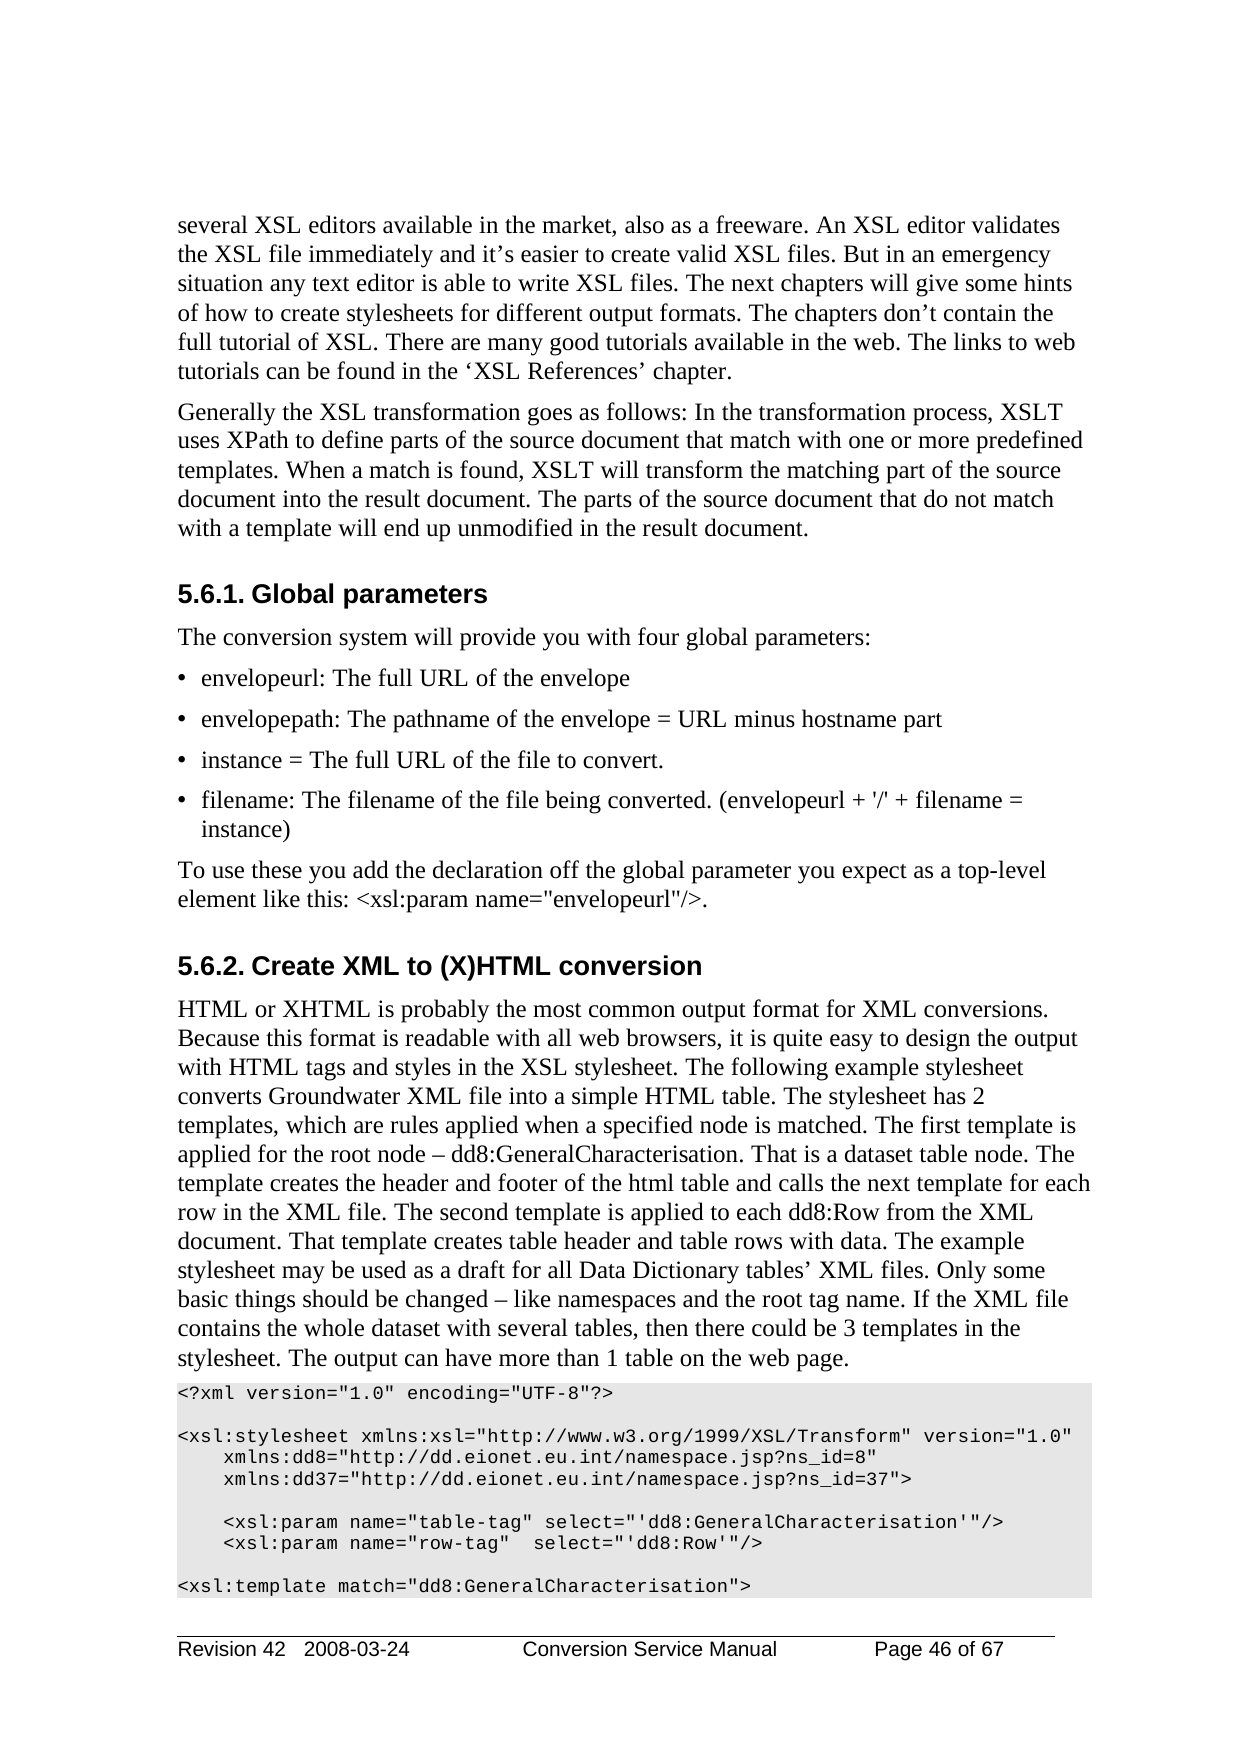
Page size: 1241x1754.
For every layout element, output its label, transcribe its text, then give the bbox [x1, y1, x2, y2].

text Generally the XSL transformation goes as follows: In the transformation process, XSLT uses XPath to define parts of the source document that match with one or more predefined templates. When a match is found, XSLT will transform the matching part of the source document into the result document. The parts of the source document that do not match with a template will end up unmodified in the result document. [177, 396, 1092, 542]
list <xsl:param name="table-tag" select="'dd8:GeneralCharacterisation'"/> [177, 1512, 1092, 1533]
subtitle Create XML to (X)HTML conversion [177, 950, 1092, 981]
subtitle Global parameters [177, 578, 1092, 609]
list filename: The filename of the file being converted. (envelopeurl + '/' + filename = instance) [177, 785, 1092, 843]
text several XSL editors available in the market, also as a freeware. An XSL editor validates the XSL file immediately and it’s easier to create valid XSL files. But in an emergency situation any text editor is able to write XSL files. The next chapters will give some hints of how to create stylesheets for different output formats. The chapters don’t contain the full tutorial of XSL. There are many good tutorials available in the web. The links to web tutorials can be found in the ‘XSL References’ chapter. [177, 210, 1092, 384]
list <xsl:stylesheet xmlns:xsl="http://www.w3.org/1999/XSL/Transform" version="1.0" [177, 1426, 1092, 1448]
text The conversion system will provide you with four global parameters: [177, 622, 1092, 651]
list <xsl:template match="dd8:GeneralCharacterisation"> [177, 1576, 1092, 1598]
list instance = The full URL of the file to convert. [177, 744, 1092, 773]
list <?xml version="1.0" encoding="UTF-8"?> [177, 1383, 1092, 1405]
text To use these you add the declaration off the global parameter you expect as a top-level element like this: <xsl:param name="envelopeurl"/>. [177, 855, 1092, 913]
list xmlns:dd37="http://dd.eionet.eu.int/namespace.jsp?ns_id=37"> [177, 1469, 1092, 1491]
list envelopeurl: The full URL of the envelope [177, 663, 1092, 692]
list envelopepath: The pathname of the envelope = URL minus hostname part [177, 704, 1092, 733]
list <xsl:param name="row-tag" select="'dd8:Row'"/> [177, 1533, 1092, 1555]
text HTML or XHTML is probably the most common output format for XML conversions. Because this format is readable with all web browsers, it is quite easy to design the output with HTML tags and styles in the XSL stylesheet. The following example stylesheet converts Groundwater XML file into a simple HTML table. The stylesheet has 2 templates, which are rules applied when a specified node is matched. The first template is applied for the root node – dd8:GeneralCharacterisation. That is a dataset table node. The template creates the header and footer of the html table and calls the next template for each row in the XML file. The second template is applied to each dd8:Row from the XML document. That template creates table header and table rows with data. The example stylesheet may be used as a draft for all Data Dictionary tables’ XML files. Only some basic things should be changed – like namespaces and the root tag name. If the XML file contains the whole dataset with several tables, then there could be 3 templates in the stylesheet. The output can have more than 1 table on the web page. [177, 994, 1092, 1371]
list xmlns:dd8="http://dd.eionet.eu.int/namespace.jsp?ns_id=8" [177, 1448, 1092, 1469]
